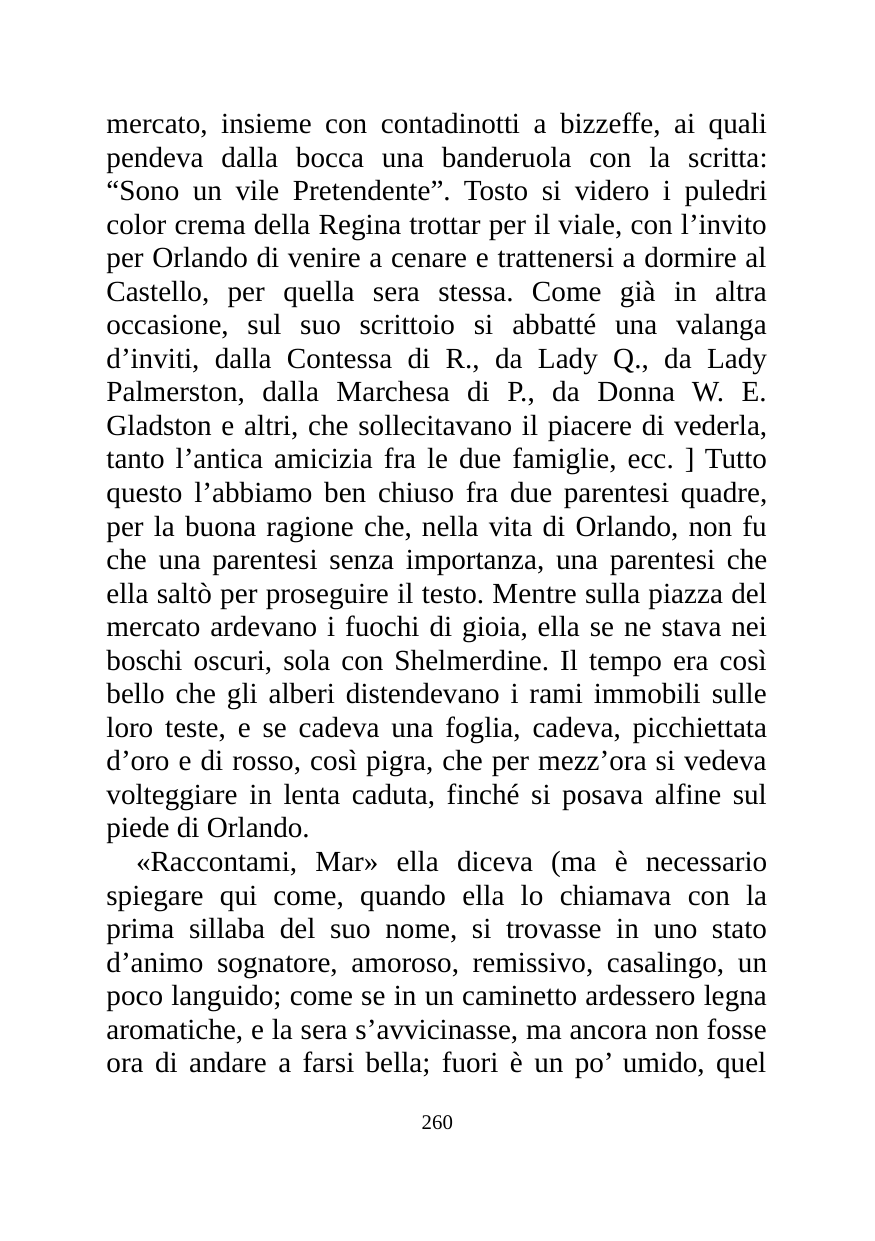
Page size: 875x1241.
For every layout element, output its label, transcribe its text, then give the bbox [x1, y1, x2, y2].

text mercato, insieme con contadinotti a bizzeffe, ai quali pendeva dalla bocca una banderuola con la scritta: “Sono un vile Pretendente”. Tosto si videro i puledri color crema della Regina trottar per il viale, con l’invito per Orlando di venire a cenare e trattenersi a dormire al Castello, per quella sera stessa. Come già in altra occasione, sul suo scrittoio si abbatté una valanga d’inviti, dalla Contessa di R., da Lady Q., da Lady Palmerston, dalla Marchesa di P., da Donna W. E. Gladston e altri, che sollecitavano il piacere di vederla, tanto l’antica amicizia fra le due famiglie, ecc. ] Tutto questo l’abbiamo ben chiuso fra due parentesi quadre, per la buona ragione che, nella vita di Orlando, non fu che una parentesi senza importanza, una parentesi che ella saltò per proseguire il testo. Mentre sulla piazza del mercato ardevano i fuochi di gioia, ella se ne stava nei boschi oscuri, sola con Shelmerdine. Il tempo era così bello che gli alberi distendevano i rami immobili sulle loro teste, e se cadeva una foglia, cadeva, picchiettata d’oro e di rosso, così pigra, che per mezz’ora si vedeva volteggiare in lenta caduta, finché si posava alfine sul piede di Orlando. [106, 106, 768, 844]
text «Raccontami, Mar» ella diceva (ma è necessario spiegare qui come, quando ella lo chiamava con la prima sillaba del suo nome, si trovasse in uno stato d’animo sognatore, amoroso, remissivo, casalingo, un poco languido; come se in un caminetto ardessero legna aromatiche, e la sera s’avvicinasse, ma ancora non fosse ora di andare a farsi bella; fuori è un po’ umido, quel [106, 844, 768, 1079]
